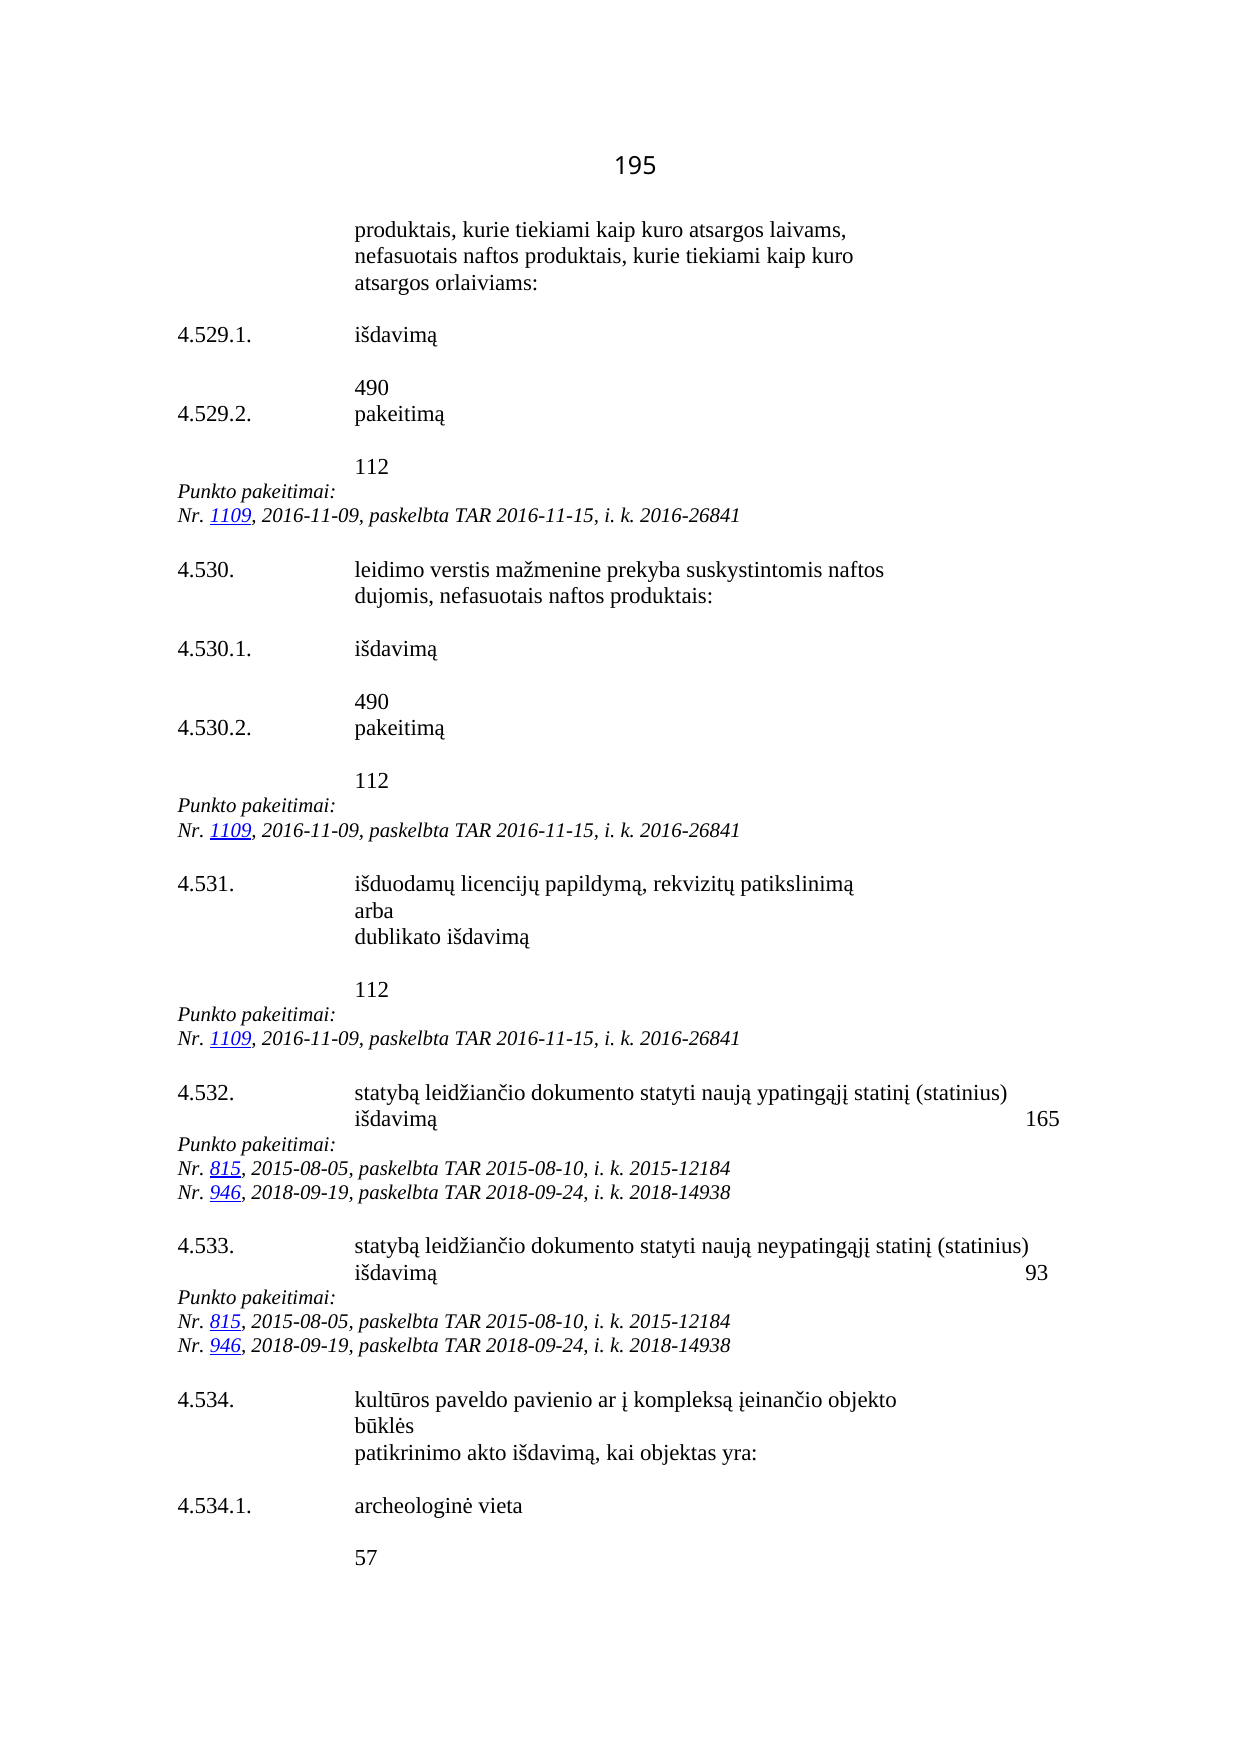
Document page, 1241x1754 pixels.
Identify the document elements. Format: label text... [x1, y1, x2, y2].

text Punkto pakeitimai: [177, 1002, 1093, 1026]
text Nr. 946, 2018-09-19, paskelbta TAR 2018-09-24, i. k. 2018-14938 [177, 1333, 1093, 1357]
text atsargos orlaiviams: [354, 268, 892, 321]
text 4.530.1. išdavimą 490 [177, 635, 892, 714]
text Punkto pakeitimai: [177, 1132, 1093, 1156]
text 4.529.1. išdavimą 490 [177, 321, 892, 400]
text nefasuotais naftos produktais, kurie tiekiami kaip kuro [354, 242, 892, 268]
text dujomis, nefasuotais naftos produktais: [354, 583, 892, 635]
text Nr. 815, 2015-08-05, paskelbta TAR 2015-08-10, i. k. 2015-12184 [177, 1156, 1093, 1180]
text 4.534.1. archeologinė vieta 57 [177, 1492, 945, 1571]
text Punkto pakeitimai: [177, 1285, 1093, 1309]
text Nr. 946, 2018-09-19, paskelbta TAR 2018-09-24, i. k. 2018-14938 [177, 1180, 1093, 1204]
text 4.534. kultūros paveldo pavienio ar į kompleksą įeinančio objekto būklės [177, 1386, 945, 1439]
text Nr. 1109, 2016-11-09, paskelbta TAR 2016-11-15, i. k. 2016-26841 [177, 503, 1093, 527]
text 4.530. leidimo verstis mažmenine prekyba suskystintomis naftos [177, 556, 892, 583]
text Punkto pakeitimai: [177, 793, 1093, 817]
text 4.529.2. pakeitimą 112 [177, 400, 892, 479]
text Punkto pakeitimai: [177, 479, 1093, 503]
text Nr. 815, 2015-08-05, paskelbta TAR 2015-08-10, i. k. 2015-12184 [177, 1309, 1093, 1333]
text Nr. 1109, 2016-11-09, paskelbta TAR 2016-11-15, i. k. 2016-26841 [177, 1026, 1093, 1050]
text Nr. 1109, 2016-11-09, paskelbta TAR 2016-11-15, i. k. 2016-26841 [177, 817, 1093, 842]
text produktais, kurie tiekiami kaip kuro atsargos laivams, [354, 216, 892, 242]
text 4.533. statybą leidžiančio dokumento statyti naują neypatingąjį statinį (statinius) išdavimą 93 [177, 1233, 1093, 1285]
text 4.530.2. pakeitimą 112 [177, 714, 892, 793]
text 4.531. išduodamų licencijų papildymą, rekvizitų patikslinimą arba [177, 870, 892, 923]
text patikrinimo akto išdavimą, kai objektas yra: [354, 1439, 945, 1492]
text dublikato išdavimą 112 [354, 923, 892, 1002]
text 4.532. statybą leidžiančio dokumento statyti naują ypatingąjį statinį (statinius) išdavimą 165 [177, 1079, 1093, 1132]
